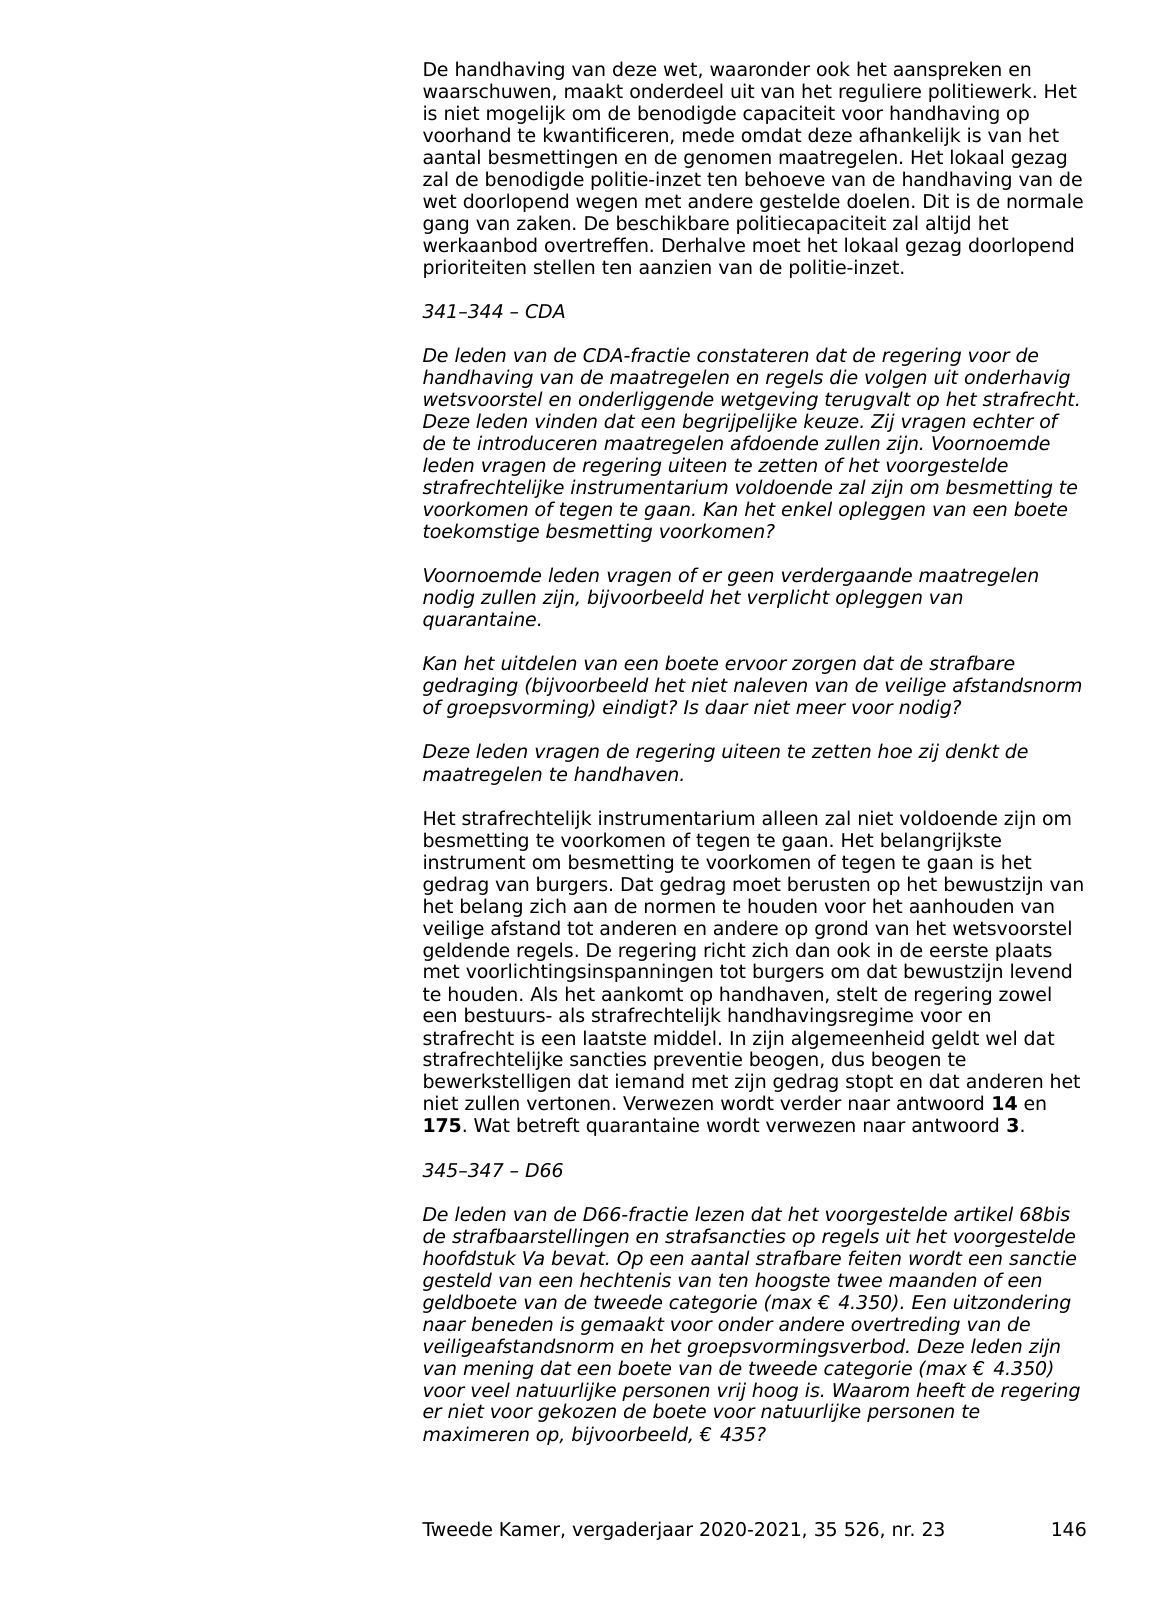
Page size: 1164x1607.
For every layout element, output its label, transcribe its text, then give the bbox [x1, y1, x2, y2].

text Deze leden vragen de regering uiteen te zetten hoe zij denkt de maatregelen te handhaven. [422, 741, 1087, 785]
text De leden van de CDA-fractie constateren dat de regering voor de handhaving van de maatregelen en regels die volgen uit onderhavig wetsvoorstel en onderliggende wetgeving terugvalt op het strafrecht. Deze leden vinden dat een begrijpelijke keuze. Zij vragen echter of de te introduceren maatregelen afdoende zullen zijn. Voornoemde leden vragen de regering uiteen te zetten of het voorgestelde strafrechtelijke instrumentarium voldoende zal zijn om besmetting te voorkomen of tegen te gaan. Kan het enkel opleggen van een boete toekomstige besmetting voorkomen? [422, 345, 1087, 543]
text Voornoemde leden vragen of er geen verdergaande maatregelen nodig zullen zijn, bijvoorbeeld het verplicht opleggen van quarantaine. [422, 565, 1087, 631]
text De leden van de D66-fractie lezen dat het voorgestelde artikel 68bis de strafbaarstellingen en strafsancties op regels uit het voorgestelde hoofdstuk Va bevat. Op een aantal strafbare feiten wordt een sanctie gesteld van een hechtenis van ten hoogste twee maanden of een geldboete van de tweede categorie (max € 4.350). Een uitzondering naar beneden is gemaakt voor onder andere overtreding van de veiligeafstandsnorm en het groepsvormingsverbod. Deze leden zijn van mening dat een boete van de tweede categorie (max € 4.350) voor veel natuurlijke personen vrij hoog is. Waarom heeft de regering er niet voor gekozen de boete voor natuurlijke personen te maximeren op, bijvoorbeeld, € 435? [422, 1204, 1087, 1445]
text De handhaving van deze wet, waaronder ook het aanspreken en waarschuwen, maakt onderdeel uit van het reguliere politiewerk. Het is niet mogelijk om de benodigde capaciteit voor handhaving op voorhand te kwantificeren, mede omdat deze afhankelijk is van het aantal besmettingen en de genomen maatregelen. Het lokaal gezag zal de benodigde politie-inzet ten behoeve van de handhaving van de wet doorlopend wegen met andere gestelde doelen. Dit is de normale gang van zaken. De beschikbare politiecapaciteit zal altijd het werkaanbod overtreffen. Derhalve moet het lokaal gezag doorlopend prioriteiten stellen ten aanzien van de politie-inzet. [422, 59, 1087, 279]
text Het strafrechtelijk instrumentarium alleen zal niet voldoende zijn om besmetting te voorkomen of tegen te gaan. Het belangrijkste instrument om besmetting te voorkomen of tegen te gaan is het gedrag van burgers. Dat gedrag moet berusten op het bewustzijn van het belang zich aan de normen te houden voor het aanhouden van veilige afstand tot anderen en andere op grond van het wetsvoorstel geldende regels. De regering richt zich dan ook in de eerste plaats met voorlichtingsinspanningen tot burgers om dat bewustzijn levend te houden. Als het aankomt op handhaven, stelt de regering zowel een bestuurs- als strafrechtelijk handhavingsregime voor en strafrecht is een laatste middel. In zijn algemeenheid geldt wel dat strafrechtelijke sancties preventie beogen, dus beogen te bewerkstelligen dat iemand met zijn gedrag stopt en dat anderen het niet zullen vertonen. Verwezen wordt verder naar antwoord 14 en 175. Wat betreft quarantaine wordt verwezen naar antwoord 3. [422, 808, 1087, 1137]
text Kan het uitdelen van een boete ervoor zorgen dat de strafbare gedraging (bijvoorbeeld het niet naleven van de veilige afstandsnorm of groepsvorming) eindigt? Is daar niet meer voor nodig? [422, 653, 1087, 719]
subtitle 341–344 – CDA [422, 301, 1087, 323]
subtitle 345–347 – D66 [422, 1159, 1087, 1181]
